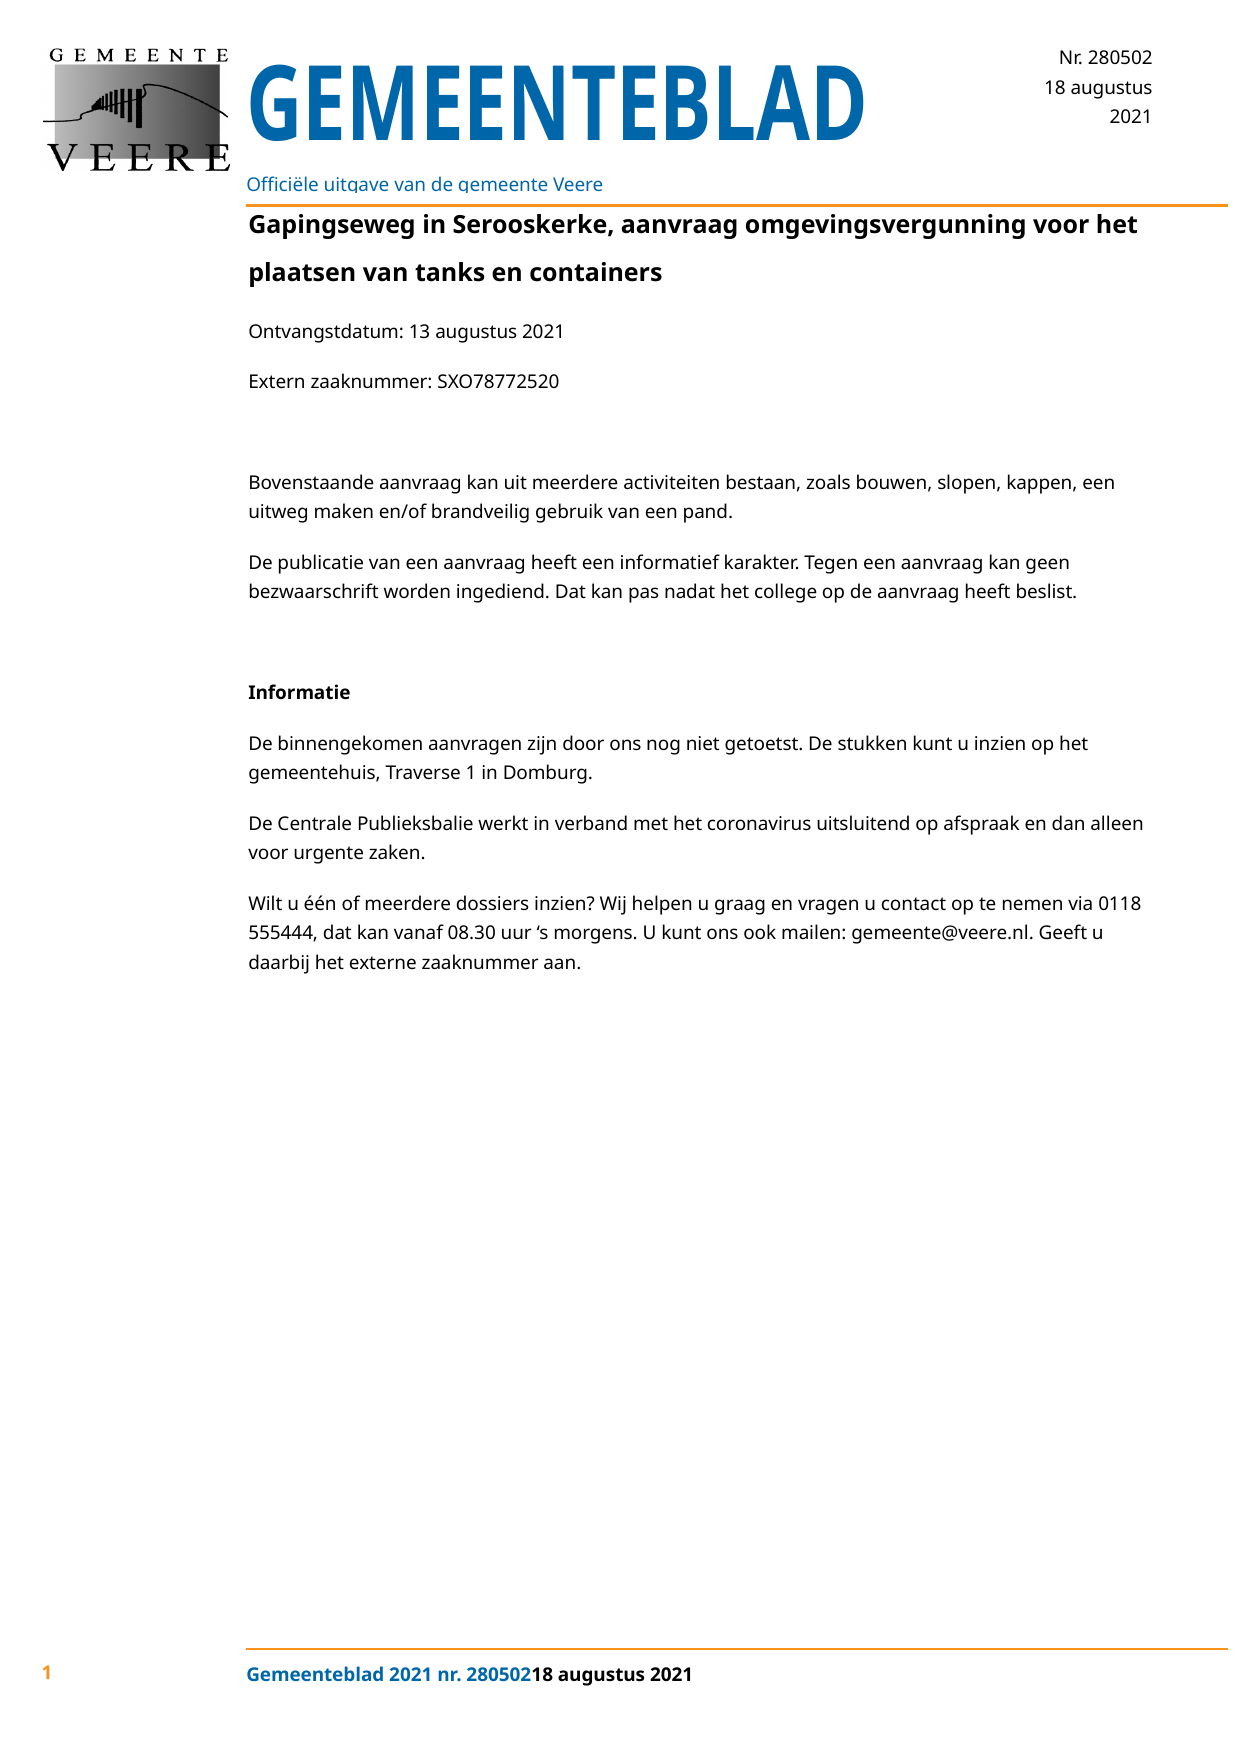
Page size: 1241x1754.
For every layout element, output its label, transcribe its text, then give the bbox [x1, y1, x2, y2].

text De binnengekomen aanvragen zijn door ons nog niet getoetst. De stukken kunt u inzien op het gemeentehuis, Traverse 1 in Domburg. [248, 730, 1152, 785]
text Bovenstaande aanvraag kan uit meerdere activiteiten bestaan, zoals bouwen, slopen, kappen, een uitweg maken en/of brandveilig gebruik van een pand. [248, 469, 1152, 524]
text Informatie [248, 679, 1152, 705]
text Extern zaaknummer: SXO78772520 [248, 368, 1152, 394]
picture [41, 47, 231, 172]
text Ontvangstdatum: 13 augustus 2021 [248, 318, 1152, 344]
text De publicatie van een aanvraag heeft een informatief karakter. Tegen een aanvraag kan geen bezwaarschrift worden ingediend. Dat kan pas nadat het college op de aanvraag heeft beslist. [248, 549, 1152, 604]
text Gapingseweg in Serooskerke, aanvraag omgevingsvergunning voor het plaatsen van tanks en containers [248, 207, 1152, 288]
text Wilt u één of meerdere dossiers inzien? Wij helpen u graag en vragen u contact op te nemen via 0118 555444, dat kan vanaf 08.30 uur ‘s morgens. U kunt ons ook mailen: gemeente@veere.nl. Geeft u daarbij het externe zaaknummer aan. [248, 890, 1152, 975]
text De Centrale Publieksbalie werkt in verband met het coronavirus uitsluitend op afspraak en dan alleen voor urgente zaken. [248, 810, 1152, 865]
